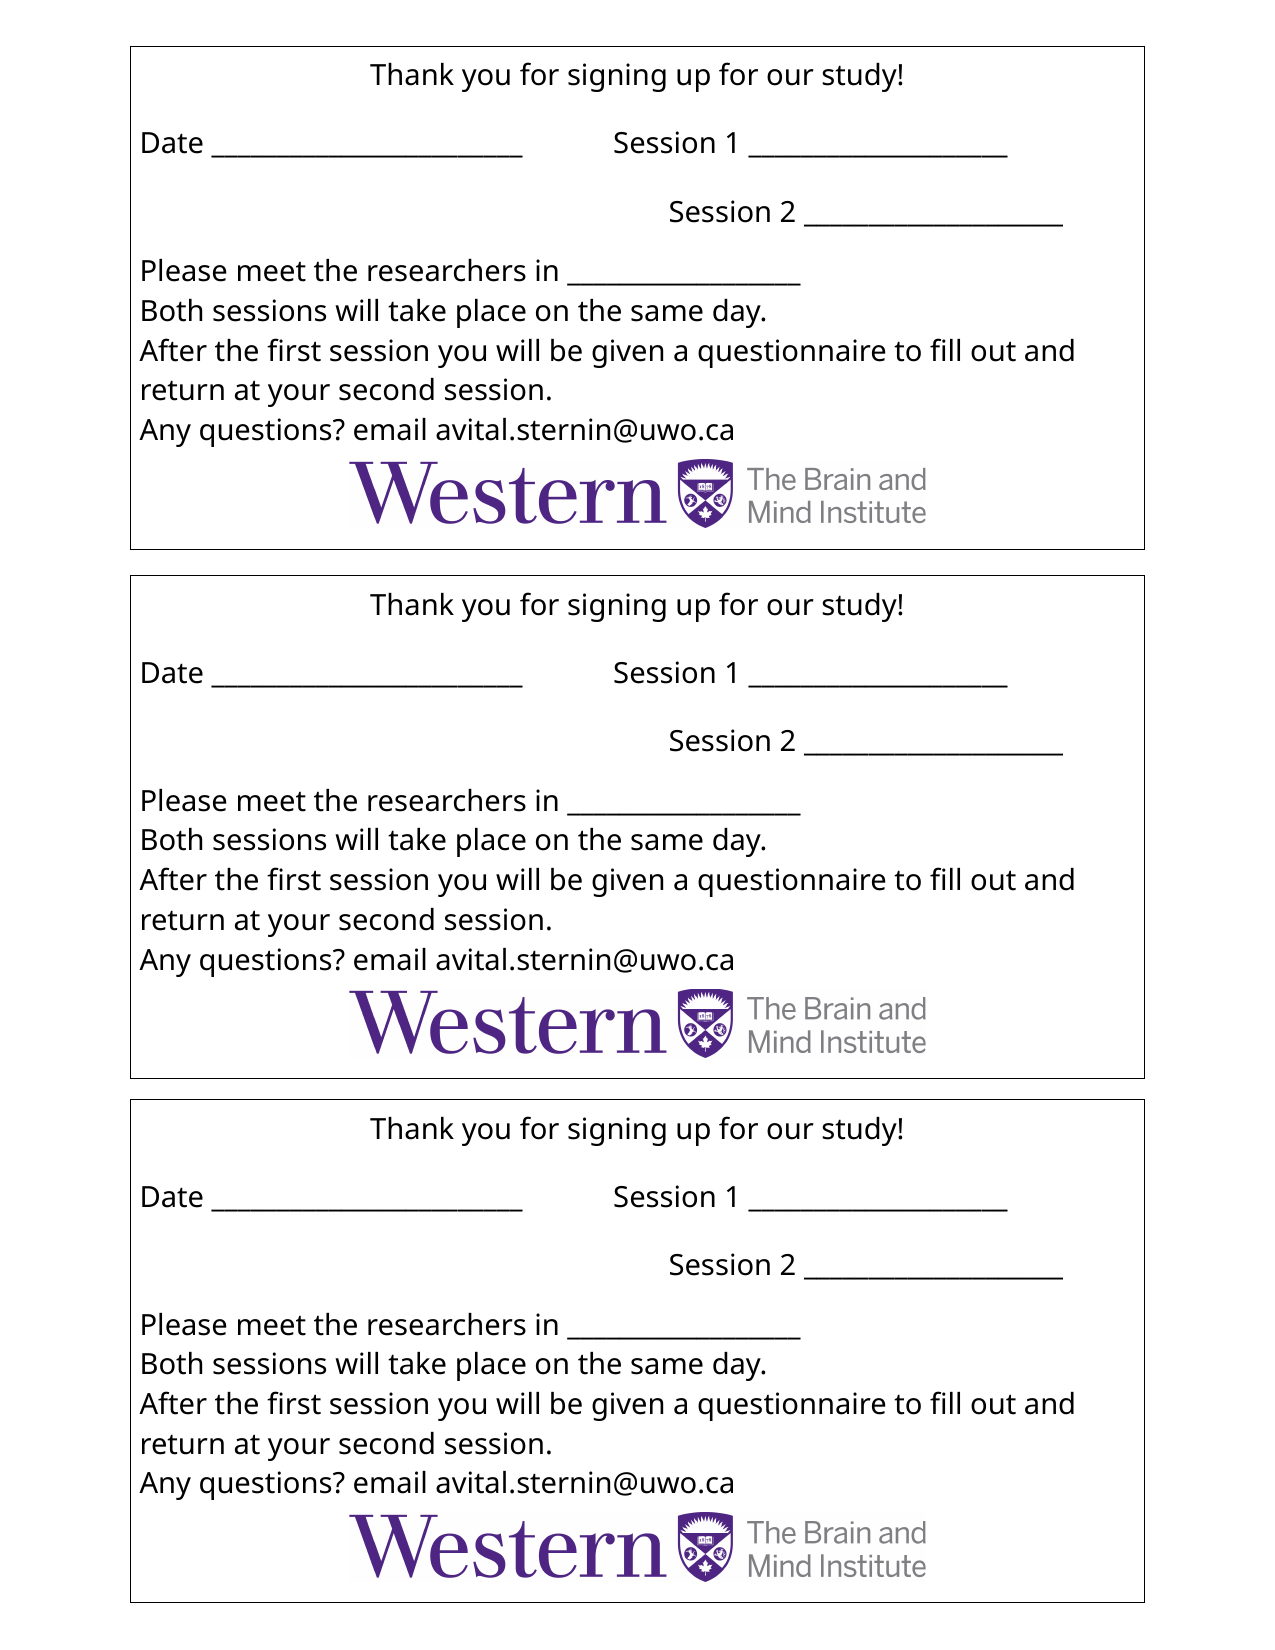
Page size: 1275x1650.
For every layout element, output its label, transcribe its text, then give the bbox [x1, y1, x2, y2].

text Both sessions will take place on the same day. [139, 820, 1136, 859]
picture [349, 1512, 926, 1582]
text Session 2 ____________________ [139, 191, 1136, 231]
picture [349, 989, 926, 1058]
text Thank you for signing up for our study! [139, 584, 1136, 624]
text Thank you for signing up for our study! [139, 1108, 1136, 1148]
text Any questions? email avital.sternin@uwo.ca [139, 409, 1136, 449]
text After the first session you will be given a questionnaire to fill out and return at your second session. [139, 330, 1136, 409]
text Both sessions will take place on the same day. [139, 1343, 1136, 1383]
text Date ________________________ Session 1 ____________________ [139, 1176, 1136, 1216]
text After the first session you will be given a questionnaire to fill out and return at your second session. [139, 1383, 1136, 1463]
text Session 2 ____________________ [139, 720, 1136, 760]
text After the first session you will be given a questionnaire to fill out and return at your second session. [139, 859, 1136, 939]
text Any questions? email avital.sternin@uwo.ca [139, 1463, 1136, 1502]
text Please meet the researchers in __________________ [139, 1304, 1136, 1343]
text Please meet the researchers in __________________ [139, 250, 1136, 290]
text Date ________________________ Session 1 ____________________ [139, 652, 1136, 692]
picture [349, 459, 926, 528]
text Thank you for signing up for our study! [139, 54, 1136, 94]
text Both sessions will take place on the same day. [139, 290, 1136, 330]
text Date ________________________ Session 1 ____________________ [139, 123, 1136, 162]
text Any questions? email avital.sternin@uwo.ca [139, 939, 1136, 978]
text Session 2 ____________________ [139, 1244, 1136, 1284]
text Please meet the researchers in __________________ [139, 780, 1136, 820]
